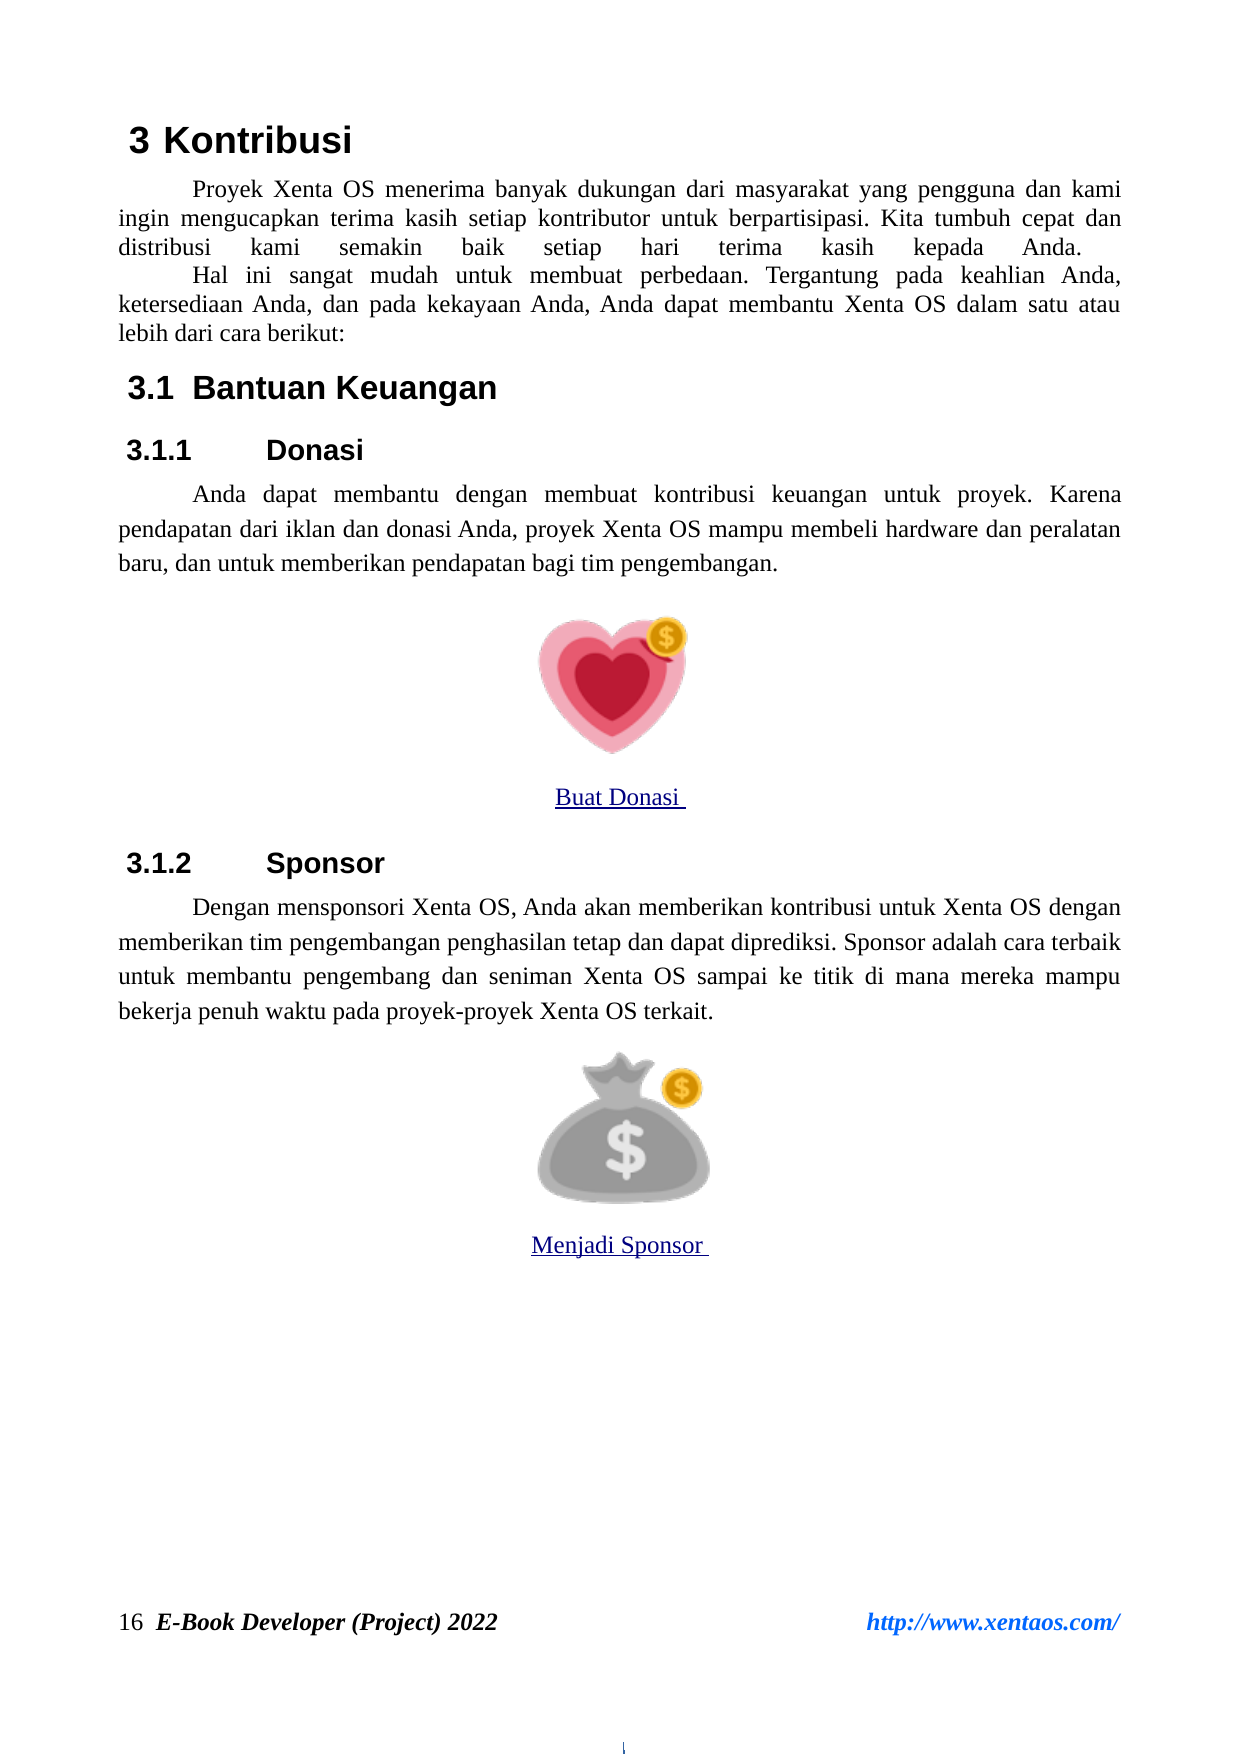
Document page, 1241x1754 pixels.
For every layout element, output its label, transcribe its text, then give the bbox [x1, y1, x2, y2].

text Anda dapat membantu dengan membuat kontribusi keuangan untuk proyek. Karena pendapatan dari iklan dan donasi Anda, proyek Xenta OS mampu membeli hardware dan peralatan baru, dan untuk memberikan pendapatan bagi tim pengembangan. [118, 479, 1122, 577]
subtitle Bantuan Keuangan [118, 368, 1122, 406]
subtitle Sponsor [118, 846, 1122, 880]
text Buat Donasi [118, 782, 1122, 811]
text Proyek Xenta OS menerima banyak dukungan dari masyarakat yang pengguna dan kami ingin mengucapkan terima kasih setiap kontributor untuk berpartisipasi. Kita tumbuh cepat dan distribusi kami semakin baik setiap hari terima kasih kepada Anda. Hal ini sangat mudah untuk membuat perbedaan. Tergantung pada keahlian Anda, ketersediaan Anda, dan pada kekayaan Anda, Anda dapat membantu Xenta OS dalam satu atau lebih dari cara berikut: [118, 174, 1122, 347]
subtitle Donasi [118, 433, 1122, 467]
picture [463, 583, 777, 777]
text Menjadi Sponsor [118, 1230, 1122, 1258]
subtitle Kontribusi [118, 118, 1122, 162]
text Dengan mensponsori Xenta OS, Anda akan memberikan kontribusi untuk Xenta OS dengan memberikan tim pengembangan penghasilan tetap dan dapat diprediksi. Sponsor adalah cara terbaik untuk membantu pengembang dan seniman Xenta OS sampai ke titik di mana mereka mampu bekerja penuh waktu pada proyek-proyek Xenta OS terkait. [118, 892, 1122, 1024]
picture [463, 1030, 777, 1224]
